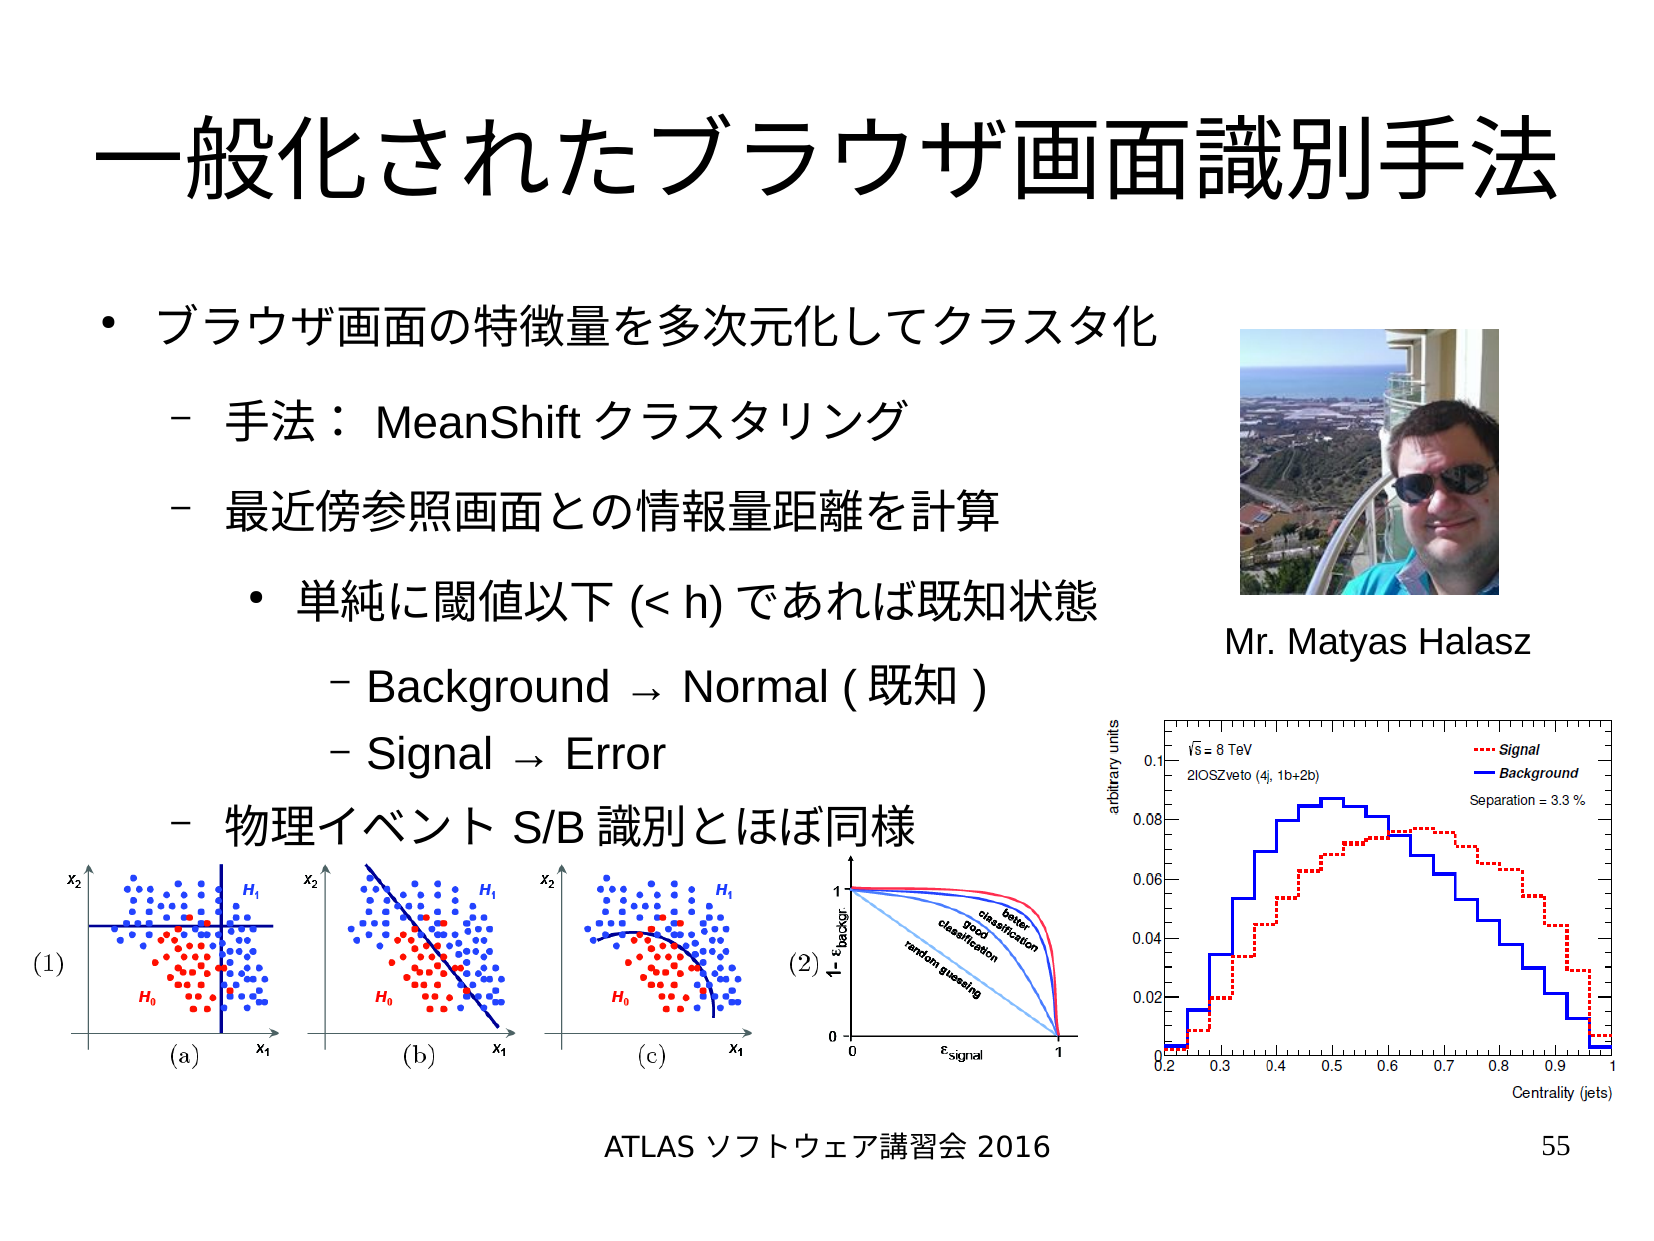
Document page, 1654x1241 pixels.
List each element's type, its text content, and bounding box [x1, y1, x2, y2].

title 一般化されたブラウザ画面識別手法 [82, 49, 1571, 257]
text_box Mr. Matyas Halasz [1209, 613, 1589, 670]
picture [5, 692, 1646, 1120]
picture [1240, 329, 1499, 595]
list ブラウザ画面の特徴量を多次元化してクラスタ化 手法：MeanShiftクラスタリング 最近傍参照画面との情報量距離を計算 単純に閾値以下(< h)であれば既知状態 Background → Normal (既知) Signal → Error 物理イベントS/B識別とほぼ同様 [82, 290, 1571, 848]
